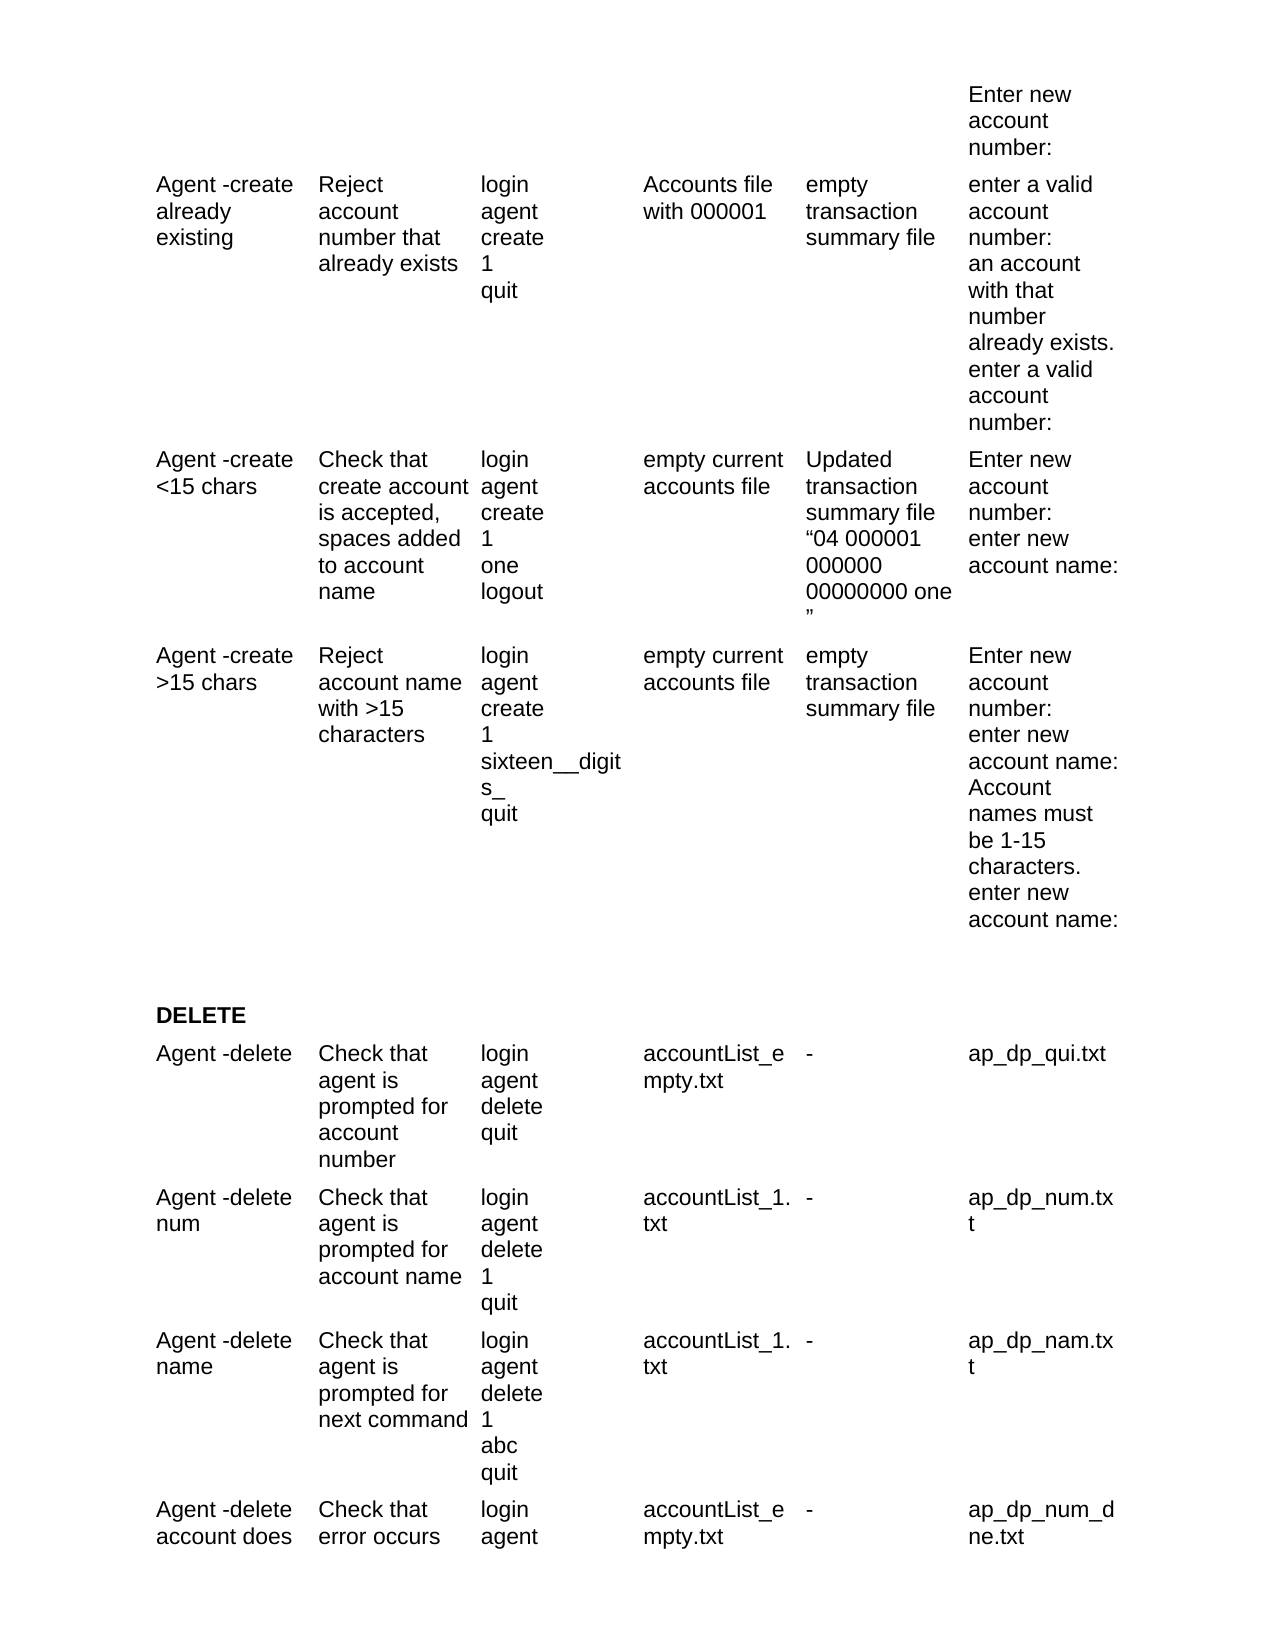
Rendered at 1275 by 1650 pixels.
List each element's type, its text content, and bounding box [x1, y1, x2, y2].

table_header [800, 997, 962, 1034]
table_cell enter a valid account number: an account with that number already exists. enter a valid account number: [963, 166, 1125, 441]
table_cell Agent -delete name [150, 1321, 312, 1491]
table_cell login agent delete 1 abc quit [475, 1321, 637, 1491]
table_cell ap_dp_num_dne.txt [963, 1491, 1125, 1555]
table_cell login agent delete quit [475, 1035, 637, 1178]
table_cell empty current accounts file [638, 441, 800, 636]
table_cell Agent -delete [150, 1035, 312, 1178]
table_cell empty transaction summary file [800, 636, 962, 938]
table_cell Enter new account number: [963, 75, 1125, 166]
table_cell Agent -create >15 chars [150, 636, 312, 938]
table_cell accountList_empty.txt [638, 1035, 800, 1178]
table_cell Agent -create <15 chars [150, 441, 312, 636]
table_cell ap_dp_qui.txt [963, 1035, 1125, 1178]
table_header [313, 997, 475, 1034]
table_cell Check that agent is prompted for account name [313, 1178, 475, 1321]
table_cell ap_dp_nam.txt [963, 1321, 1125, 1491]
table_cell login agent [475, 1491, 637, 1555]
table_cell empty current accounts file [638, 636, 800, 938]
table_cell accountList_1.txt [638, 1178, 800, 1321]
table_cell Agent -delete account does [150, 1491, 312, 1555]
table_cell [313, 75, 475, 166]
table_cell [150, 75, 312, 166]
table_cell Accounts file with 000001 [638, 166, 800, 441]
table_cell - [800, 1035, 962, 1178]
table_cell Updated transaction summary file “04 000001 000000 00000000 one ” [800, 441, 962, 636]
table_cell login agent create 1 quit [475, 166, 637, 441]
table_cell empty transaction summary file [800, 166, 962, 441]
table_cell ap_dp_num.txt [963, 1178, 1125, 1321]
table_header [638, 997, 800, 1034]
table_cell accountList_empty.txt [638, 1491, 800, 1555]
table_cell Check that agent is prompted for account number [313, 1035, 475, 1178]
table_cell login agent delete 1 quit [475, 1178, 637, 1321]
table_cell Enter new account number: enter new account name: Account names must be 1-15 characters. enter new account name: [963, 636, 1125, 938]
table_cell login agent create 1 sixteen__digits_ quit [475, 636, 637, 938]
table_cell [800, 75, 962, 166]
table_header [963, 997, 1125, 1034]
table_cell [638, 75, 800, 166]
table_cell - [800, 1491, 962, 1555]
table_cell Enter new account number: enter new account name: [963, 441, 1125, 636]
table_cell Reject account number that already exists [313, 166, 475, 441]
table_cell Agent -create already existing [150, 166, 312, 441]
table_cell Check that agent is prompted for next command [313, 1321, 475, 1491]
table_cell Check that error occurs [313, 1491, 475, 1555]
table_cell Check that create account is accepted, spaces added to account name [313, 441, 475, 636]
table_cell Reject account name with >15 characters [313, 636, 475, 938]
table_header DELETE [150, 997, 312, 1034]
table_cell - [800, 1178, 962, 1321]
table_cell login agent create 1 one logout [475, 441, 637, 636]
table_cell Agent -delete num [150, 1178, 312, 1321]
table_cell accountList_1.txt [638, 1321, 800, 1491]
table_header [475, 997, 637, 1034]
table_cell [475, 75, 637, 166]
table_cell - [800, 1321, 962, 1491]
